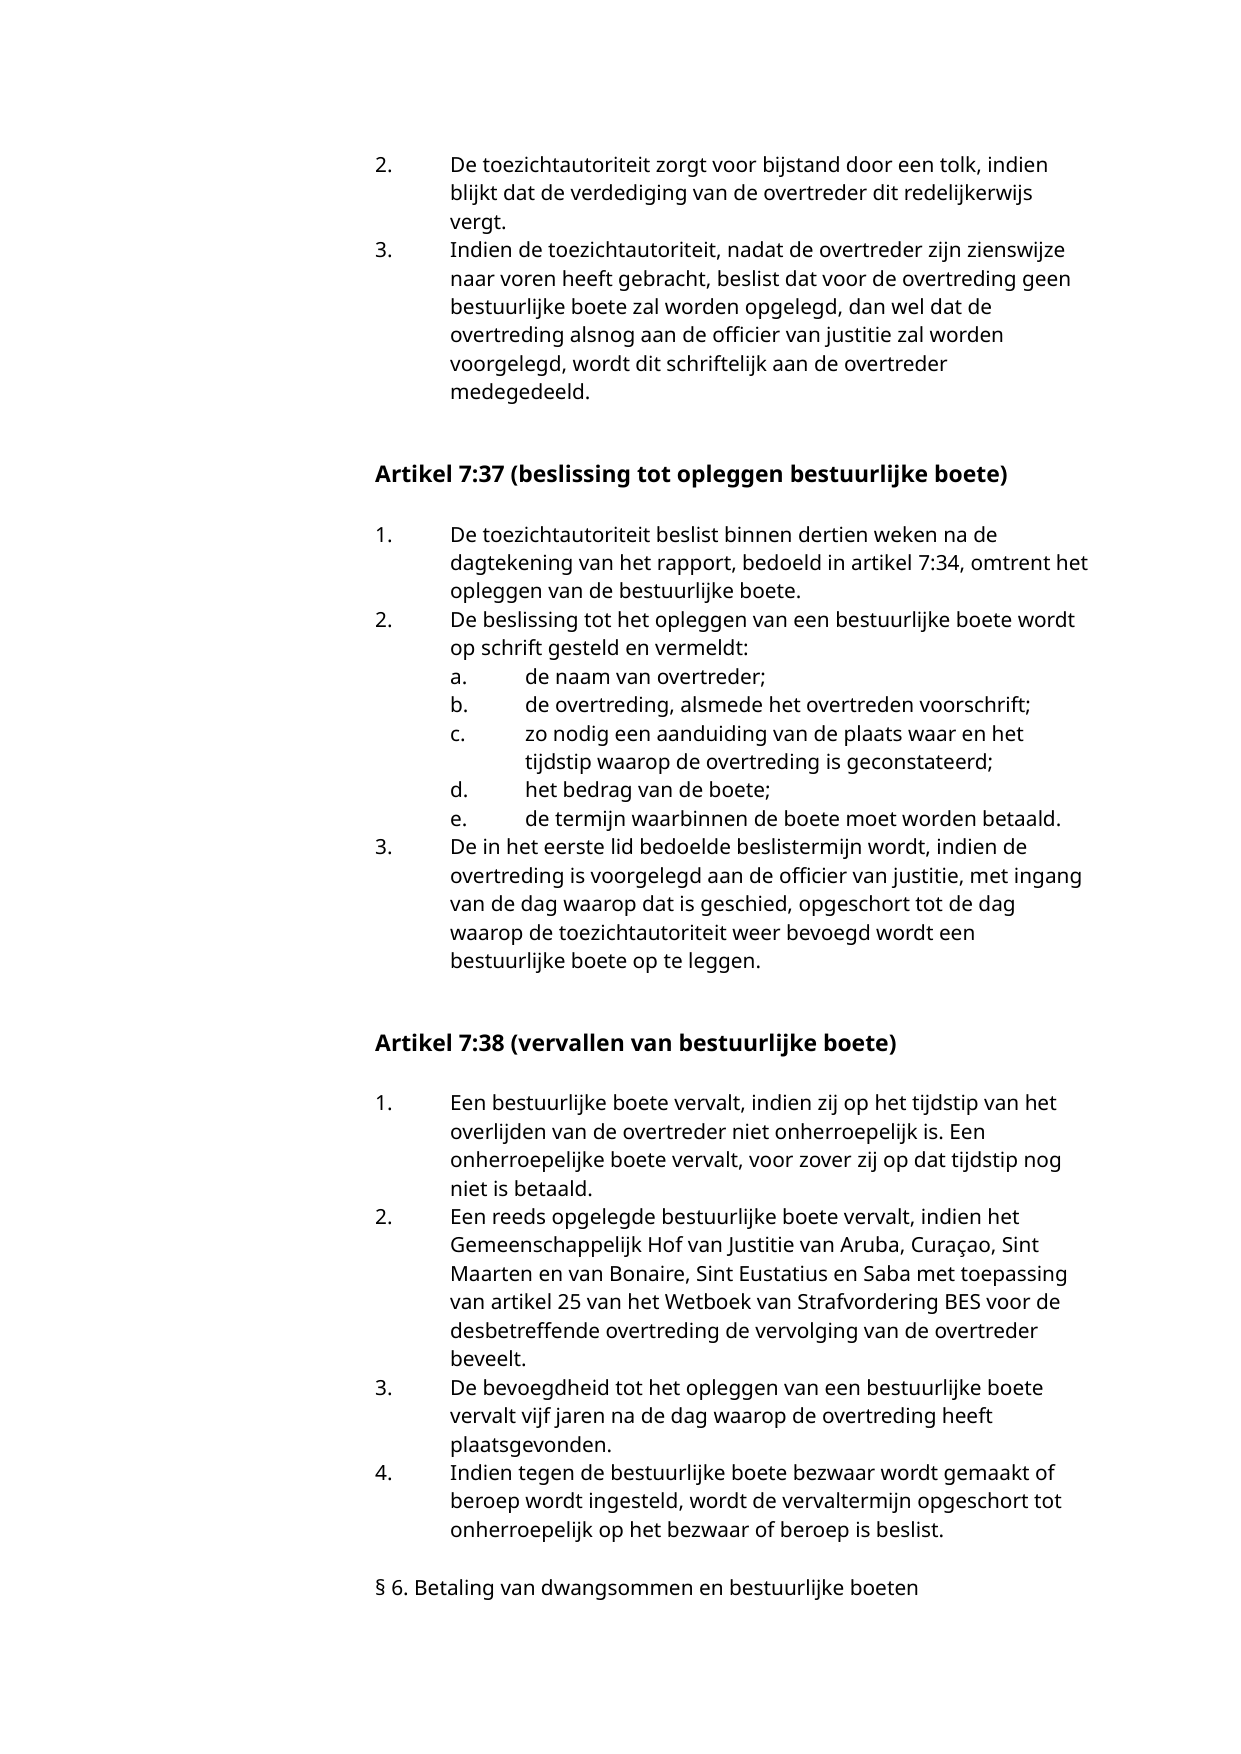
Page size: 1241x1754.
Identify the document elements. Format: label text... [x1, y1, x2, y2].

subtitle Artikel 7:38 (vervallen van bestuurlijke boete) [375, 1027, 1090, 1058]
subtitle § 6. Betaling van dwangsommen en bestuurlijke boeten [375, 1573, 1090, 1602]
list De beslissing tot het opleggen van een bestuurlijke boete wordt op schrift gesteld en vermeldt: [375, 605, 1090, 662]
list De in het eerste lid bedoelde beslistermijn wordt, indien de overtreding is voorgelegd aan de officier van justitie, met ingang van de dag waarop dat is geschied, opgeschort tot de dag waarop de toezichtautoriteit weer bevoegd wordt een bestuurlijke boete op te leggen. [375, 832, 1090, 975]
subtitle Artikel 7:37 (beslissing tot opleggen bestuurlijke boete) [375, 458, 1090, 490]
list De toezichtautoriteit zorgt voor bijstand door een tolk, indien blijkt dat de verdediging van de overtreder dit redelijkerwijs vergt. [375, 150, 1090, 235]
list Een bestuurlijke boete vervalt, indien zij op het tijdstip van het overlijden van de overtreder niet onherroepelijk is. Een onherroepelijke boete vervalt, voor zover zij op dat tijdstip nog niet is betaald. [375, 1088, 1090, 1202]
list de overtreding, alsmede het overtreden voorschrift; [450, 690, 1090, 719]
list de termijn waarbinnen de boete moet worden betaald. [450, 804, 1090, 832]
list Indien tegen de bestuurlijke boete bezwaar wordt gemaakt of beroep wordt ingesteld, wordt de vervaltermijn opgeschort tot onherroepelijk op het bezwaar of beroep is beslist. [375, 1458, 1090, 1543]
list Indien de toezichtautoriteit, nadat de overtreder zijn zienswijze naar voren heeft gebracht, beslist dat voor de overtreding geen bestuurlijke boete zal worden opgelegd, dan wel dat de overtreding alsnog aan de officier van justitie zal worden voorgelegd, wordt dit schriftelijk aan de overtreder medegedeeld. [375, 235, 1090, 406]
list de naam van overtreder; [450, 662, 1090, 690]
list De toezichtautoriteit beslist binnen dertien weken na de dagtekening van het rapport, bedoeld in artikel 7:34, omtrent het opleggen van de bestuurlijke boete. [375, 520, 1090, 605]
list het bedrag van de boete; [450, 776, 1090, 804]
list zo nodig een aanduiding van de plaats waar en het tijdstip waarop de overtreding is geconstateerd; [450, 719, 1090, 776]
list De bevoegdheid tot het opleggen van een bestuurlijke boete vervalt vijf jaren na de dag waarop de overtreding heeft plaatsgevonden. [375, 1373, 1090, 1458]
list Een reeds opgelegde bestuurlijke boete vervalt, indien het Gemeenschappelijk Hof van Justitie van Aruba, Curaçao, Sint Maarten en van Bonaire, Sint Eustatius en Saba met toepassing van artikel 25 van het Wetboek van Strafvordering BES voor de desbetreffende overtreding de vervolging van de overtreder beveelt. [375, 1202, 1090, 1373]
